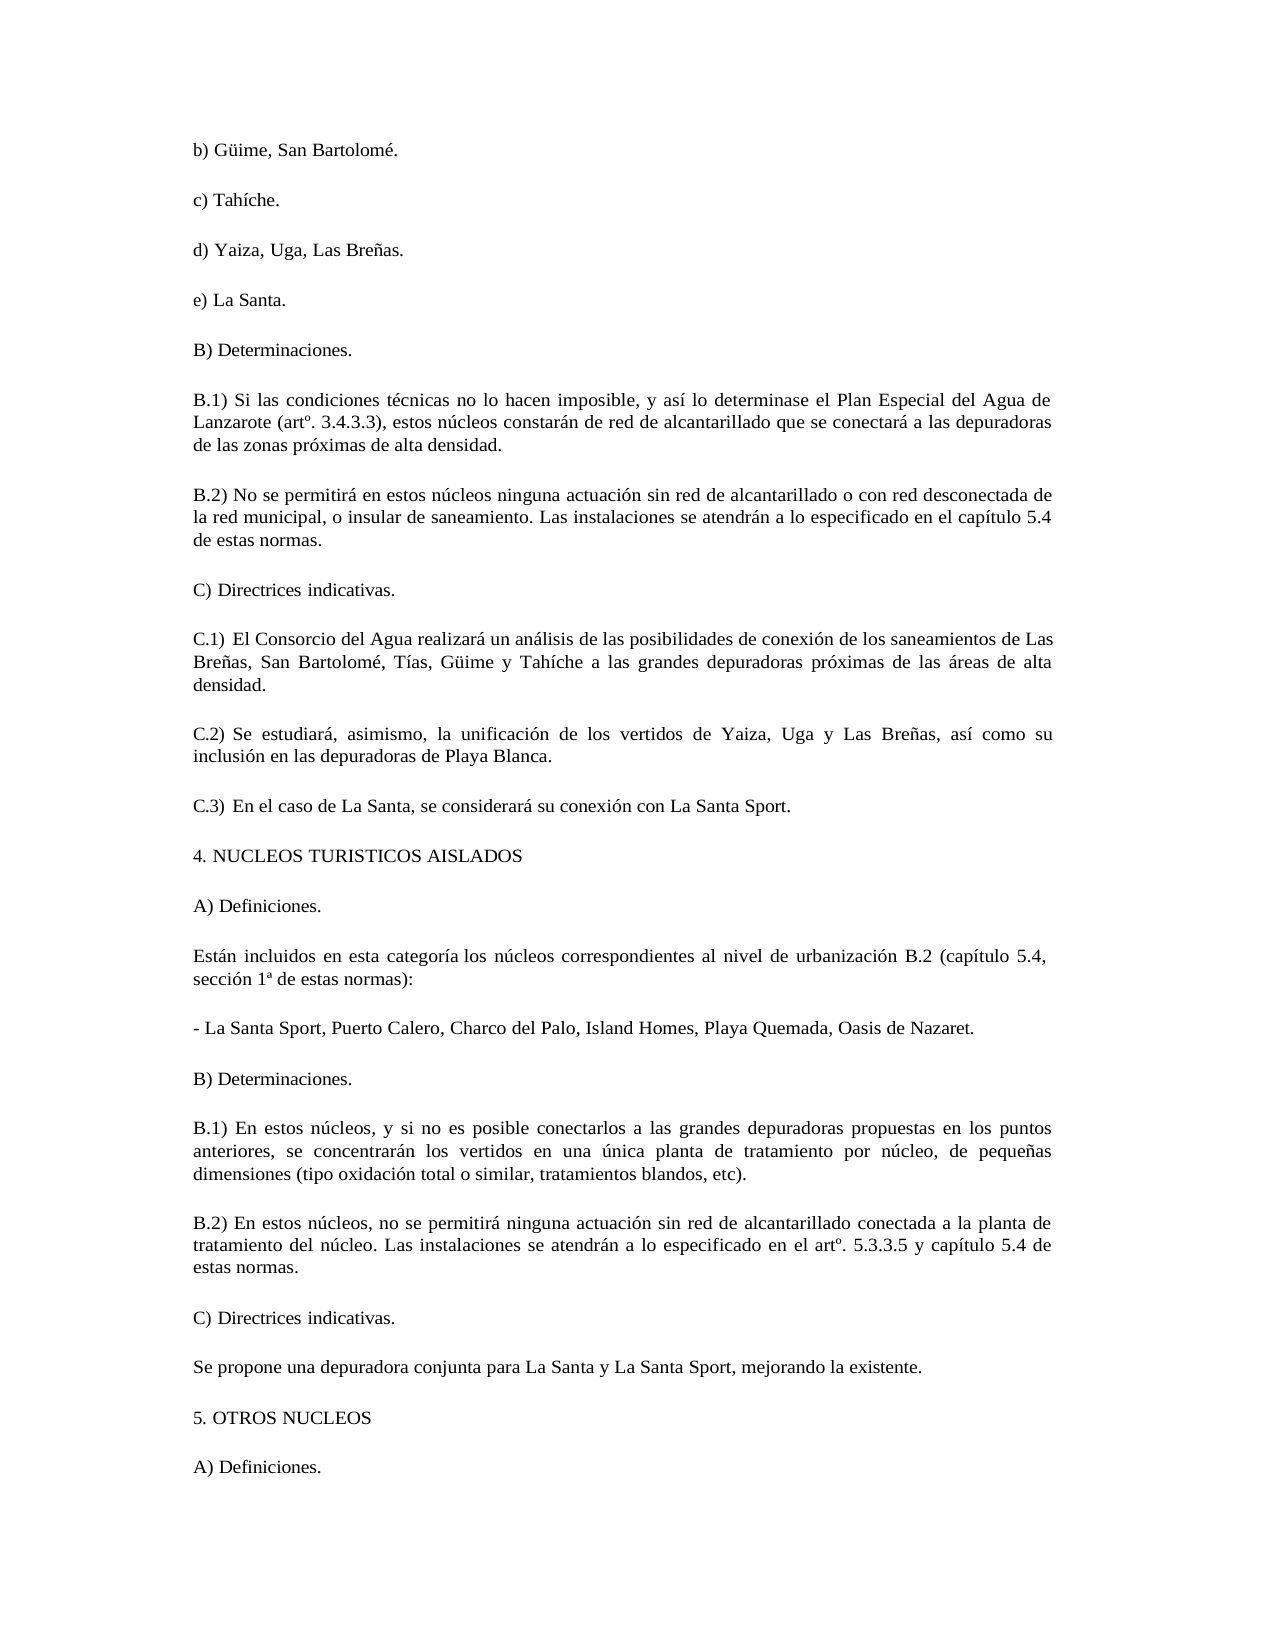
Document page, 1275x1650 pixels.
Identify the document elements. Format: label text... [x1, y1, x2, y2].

text - La Santa Sport, Puerto Calero, Charco del Palo, Island Homes, Playa Quemada, Oasis de Nazaret. [193, 1017, 1096, 1039]
list Definiciones. [193, 895, 1096, 917]
list No se permitirá en estos núcleos ninguna actuación sin red de alcantarillado o con red desconectada de la red municipal, o insular de saneamiento. Las instalaciones se atendrán a lo especificado en el capítulo 5.4 de estas normas. [193, 483, 1053, 550]
list Definiciones. [193, 1456, 1096, 1478]
list Determinaciones. [193, 339, 1096, 360]
list La Santa. [193, 289, 1096, 310]
text Están incluidos en esta categoría los núcleos correspondientes al nivel de urbanización B.2 (capítulo 5.4, sección 1ª de estas normas): [193, 945, 1096, 989]
list En estos núcleos, no se permitirá ninguna actuación sin red de alcantarillado conectada a la planta de tratamiento del núcleo. Las instalaciones se atendrán a lo especificado en el artº. 5.3.3.5 y capítulo 5.4 de estas normas. [193, 1212, 1053, 1278]
list En el caso de La Santa, se considerará su conexión con La Santa Sport. [193, 795, 1096, 817]
list OTROS NUCLEOS [193, 1407, 1096, 1428]
list Se estudiará, asimismo, la unificación de los vertidos de Yaiza, Uga y Las Breñas, así como su inclusión en las depuradoras de Playa Blanca. [193, 723, 1053, 767]
list NUCLEOS TURISTICOS AISLADOS [193, 845, 1096, 867]
list Güime, San Bartolomé. [193, 139, 1096, 160]
list El Consorcio del Agua realizará un análisis de las posibilidades de conexión de los saneamientos de Las Breñas, San Bartolomé, Tías, Güime y Tahíche a las grandes depuradoras próximas de las áreas de alta densidad. [193, 628, 1054, 695]
list En estos núcleos, y si no es posible conectarlos a las grandes depuradoras propuestas en los puntos anteriores, se concentrarán los vertidos en una única planta de tratamiento por núcleo, de pequeñas dimensiones (tipo oxidación total o similar, tratamientos blandos, etc). [193, 1117, 1053, 1184]
list Tahíche. [193, 188, 1096, 210]
text Se propone una depuradora conjunta para La Santa y La Santa Sport, mejorando la existente. [193, 1356, 1096, 1378]
list Yaiza, Uga, Las Breñas. [193, 239, 1096, 260]
list Directrices indicativas. [193, 1307, 1096, 1328]
list Directrices indicativas. [193, 578, 1096, 600]
list Si las condiciones técnicas no lo hacen imposible, y así lo determinase el Plan Especial del Agua de Lanzarote (artº. 3.4.3.3), estos núcleos constarán de red de alcantarillado que se conectará a las depuradoras de las zonas próximas de alta densidad. [193, 388, 1054, 455]
list Determinaciones. [193, 1067, 1096, 1089]
